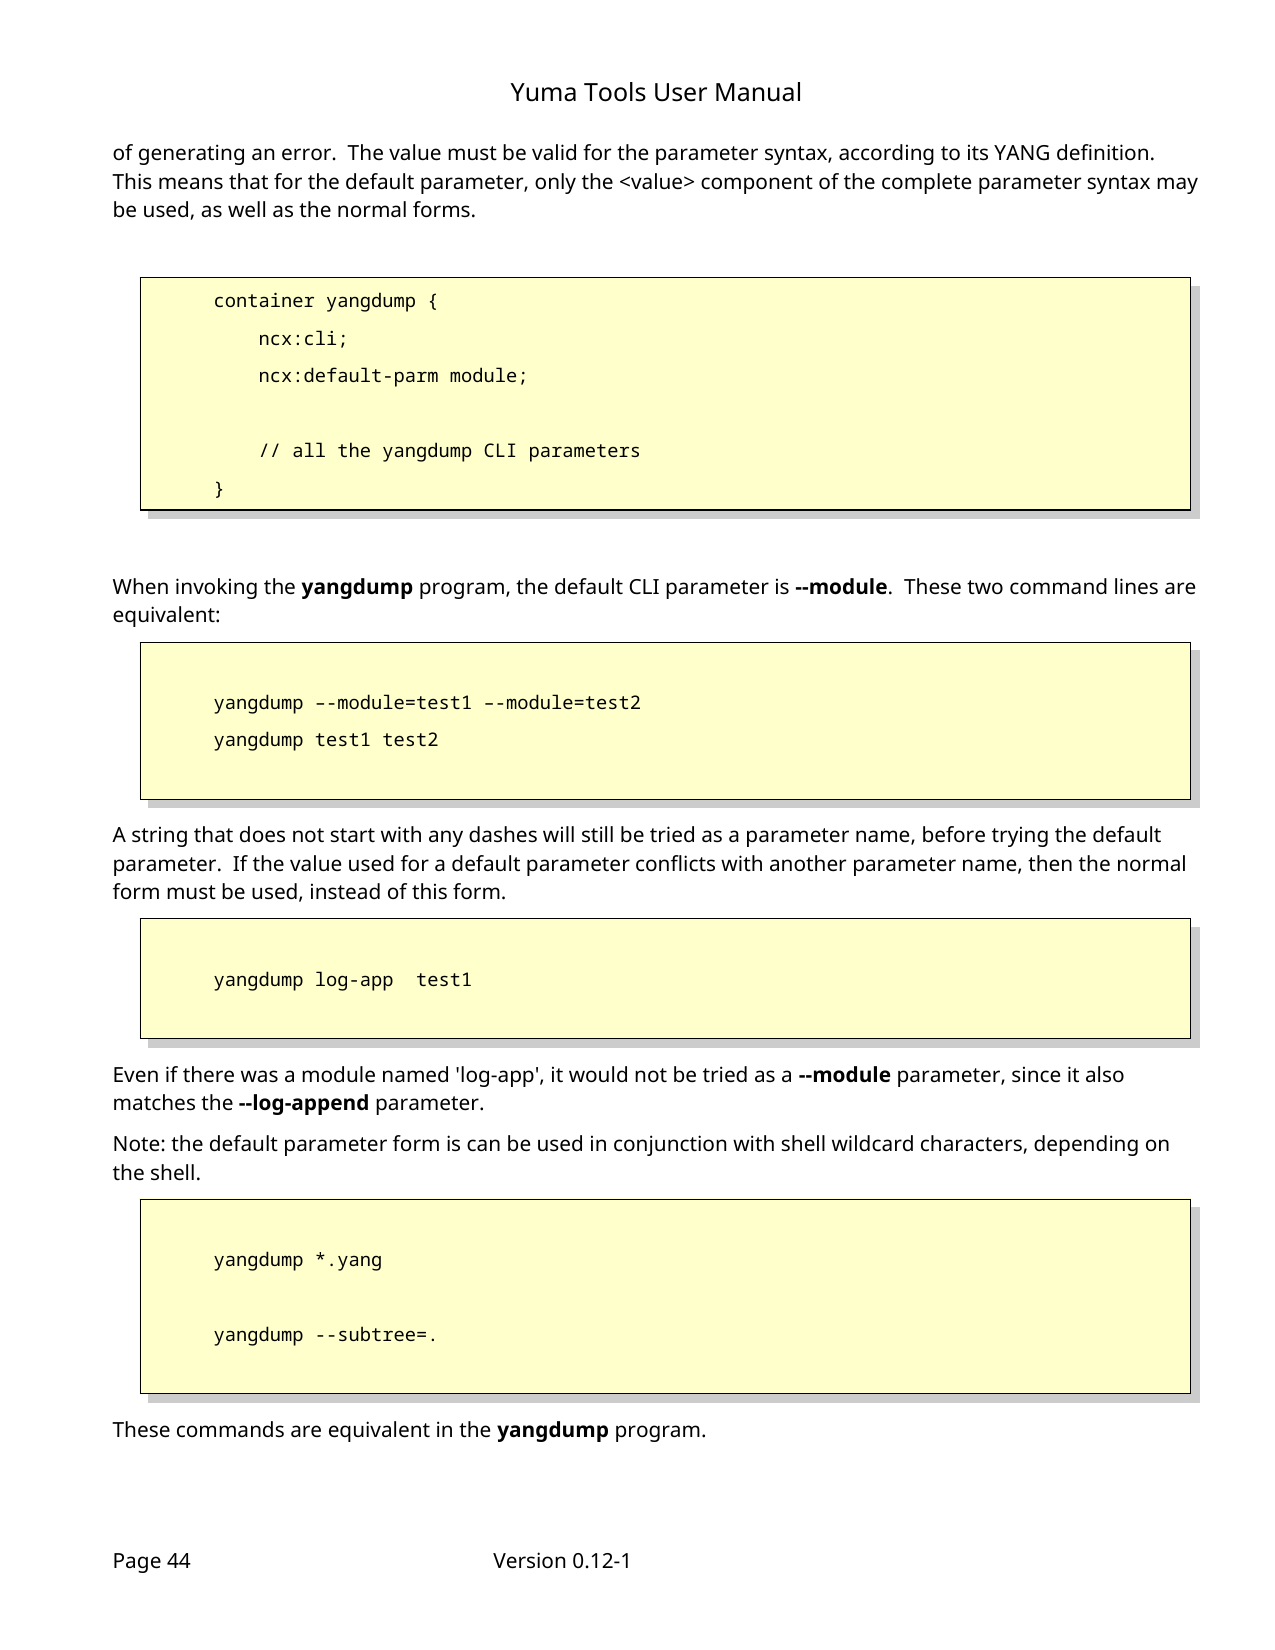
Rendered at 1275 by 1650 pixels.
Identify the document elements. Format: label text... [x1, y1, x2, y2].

text ncx:default-parm module; [141, 352, 1190, 388]
text // all the yangdump CLI parameters [141, 427, 1190, 463]
text yangdump log-app test1 [141, 956, 1190, 991]
text ncx:cli; [141, 315, 1190, 350]
text yangdump test1 test2 [141, 717, 1190, 752]
text of generating an error. The value must be valid for the parameter syntax, according to its YANG definition. This means that for the default parameter, only the <value> component of the complete parameter syntax may be used, as well as the normal forms. [112, 138, 1200, 224]
text These commands are equivalent in the yangdump program. [112, 1415, 1200, 1443]
text yangdump --subtree=. [141, 1311, 1190, 1347]
text Note: the default parameter form is can be used in conjunction with shell wildcard characters, depending on the shell. [112, 1129, 1200, 1186]
text container yangdump { [141, 278, 1190, 313]
text yangdump –-module=test1 –-module=test2 [141, 679, 1190, 714]
text A string that does not start with any dashes will still be tried as a parameter name, before trying the default parameter. If the value used for a default parameter conflicts with another parameter name, then the normal form must be used, instead of this form. [112, 821, 1200, 906]
text When invoking the yangdump program, the default CLI parameter is --module. These two command lines are equivalent: [112, 572, 1200, 629]
text Even if there was a module named 'log-app', it would not be tried as a --module parameter, since it also matches the --log-append parameter. [112, 1060, 1200, 1117]
text } [141, 465, 1190, 509]
text yangdump *.yang [141, 1236, 1190, 1272]
